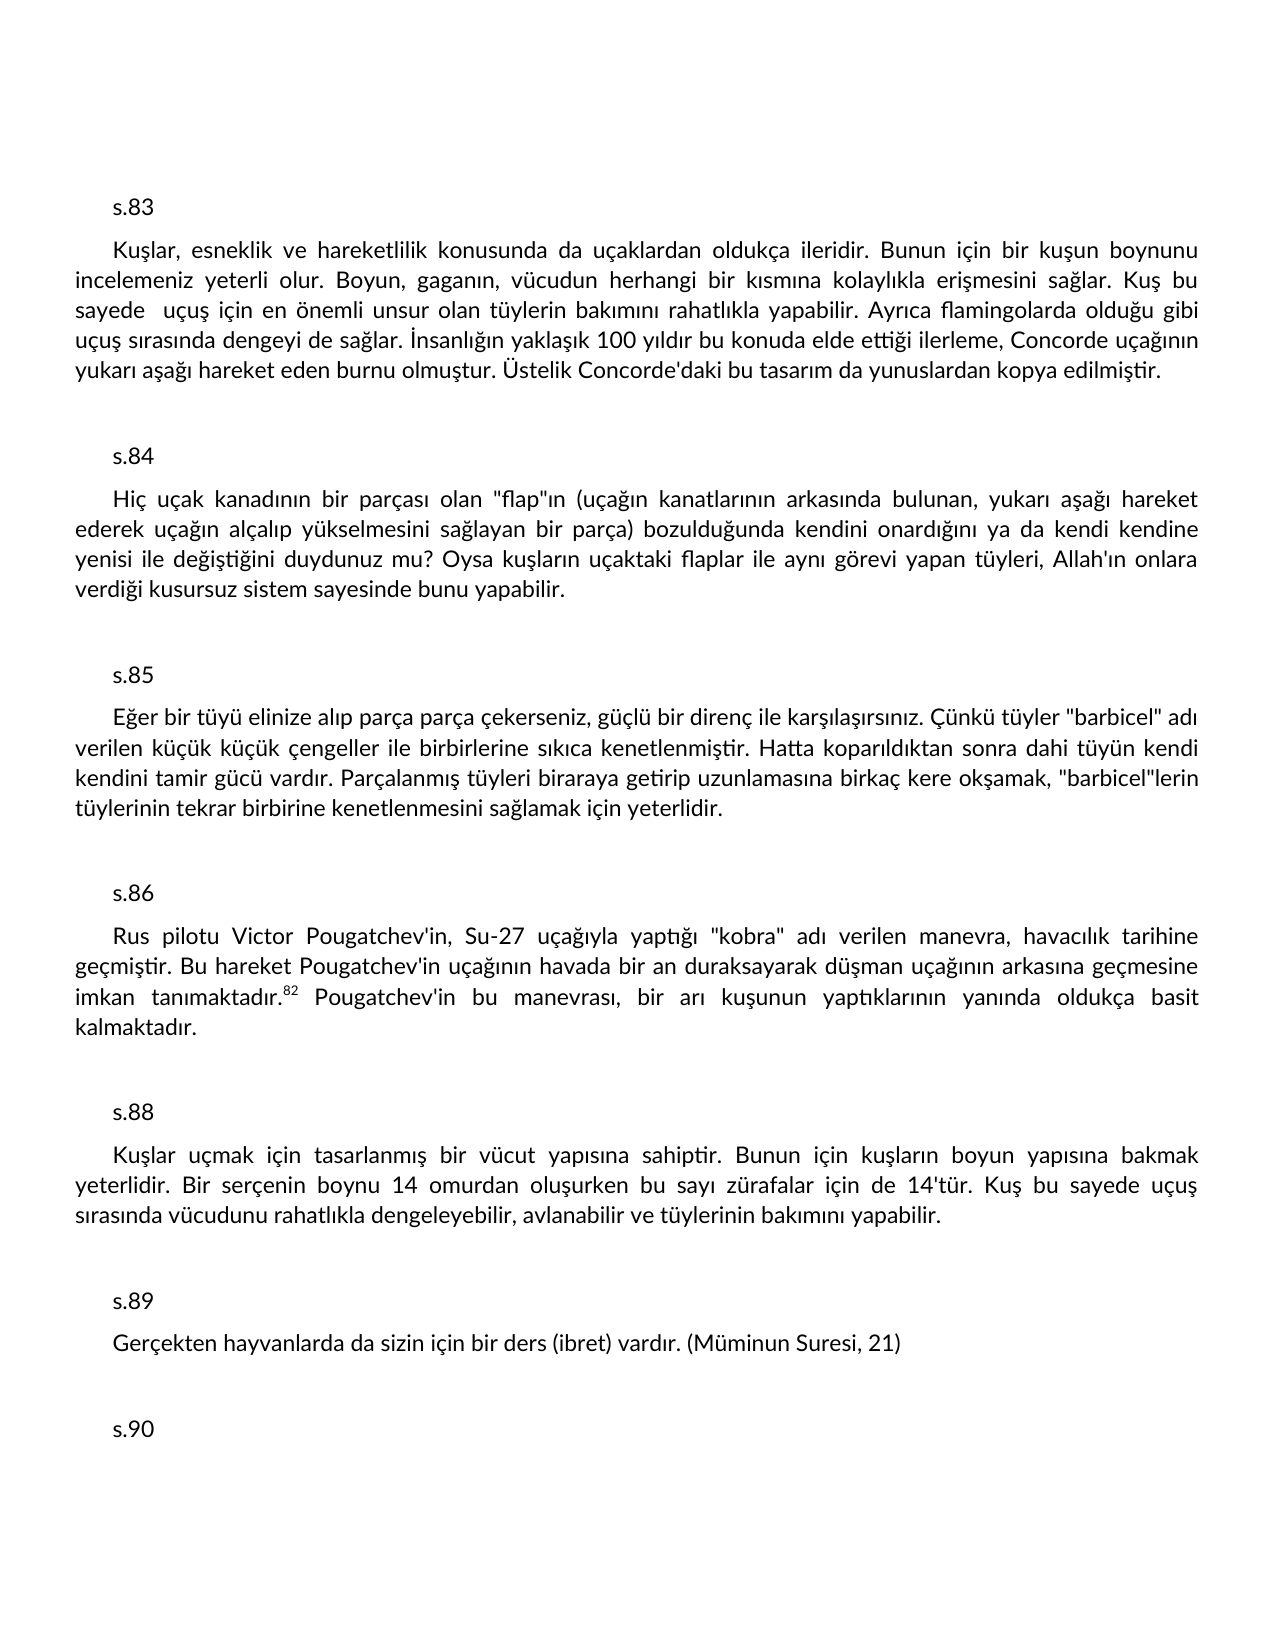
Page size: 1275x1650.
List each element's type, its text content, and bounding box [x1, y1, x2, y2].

text s.85 [75, 660, 1200, 688]
text s.83 [75, 193, 1200, 220]
text Gerçekten hayvanlarda da sizin için bir ders (ibret) vardır. (Müminun Suresi, 21) [75, 1329, 1200, 1357]
text Hiç uçak kanadının bir parçası olan "flap"ın (uçağın kanatlarının arkasında bulunan, yukarı aşağı hareket ederek uçağın alçalıp yükselmesini sağlayan bir parça) bozulduğunda kendini onardığını ya da kendi kendine yenisi ile değiştiğini duydunuz mu? Oysa kuşların uçaktaki flaplar ile aynı görevi yapan tüyleri, Allah'ın onlara verdiği kusursuz sistem sayesinde bunu yapabilir. [75, 484, 1200, 602]
text s.84 [75, 442, 1200, 469]
text Eğer bir tüyü elinize alıp parça parça çekerseniz, güçlü bir direnç ile karşılaşırsınız. Çünkü tüyler "barbicel" adı verilen küçük küçük çengeller ile birbirlerine sıkıca kenetlenmiştir. Hatta koparıldıktan sonra dahi tüyün kendi kendini tamir gücü vardır. Parçalanmış tüyleri biraraya getirip uzunlamasına birkaç kere okşamak, "barbicel"lerin tüylerinin tekrar birbirine kenetlenmesini sağlamak için yeterlidir. [75, 703, 1200, 821]
text Kuşlar, esneklik ve hareketlilik konusunda da uçaklardan oldukça ileridir. Bunun için bir kuşun boynunu incelemeniz yeterli olur. Boyun, gaganın, vücudun herhangi bir kısmına kolaylıkla erişmesini sağlar. Kuş bu sayede uçuş için en önemli unsur olan tüylerin bakımını rahatlıkla yapabilir. Ayrıca flamingolarda olduğu gibi uçuş sırasında dengeyi de sağlar. İnsanlığın yaklaşık 100 yıldır bu konuda elde ettiği ilerleme, Concorde uçağının yukarı aşağı hareket eden burnu olmuştur. Üstelik Concorde'daki bu tasarım da yunuslardan kopya edilmiştir. [75, 235, 1200, 384]
text s.88 [75, 1098, 1200, 1125]
text s.89 [75, 1286, 1200, 1314]
text s.90 [75, 1414, 1200, 1442]
text Rus pilotu Victor Pougatchev'in, Su-27 uçağıyla yaptığı "kobra" adı verilen manevra, havacılık tarihine geçmiştir. Bu hareket Pougatchev'in uçağının havada bir an duraksayarak düşman uçağının arkasına geçmesine imkan tanımaktadır.82 Pougatchev'in bu manevrası, bir arı kuşunun yaptıklarının yanında oldukça basit kalmaktadır. [75, 922, 1200, 1040]
text Kuşlar uçmak için tasarlanmış bir vücut yapısına sahiptir. Bunun için kuşların boyun yapısına bakmak yeterlidir. Bir serçenin boynu 14 omurdan oluşurken bu sayı zürafalar için de 14'tür. Kuş bu sayede uçuş sırasında vücudunu rahatlıkla dengeleyebilir, avlanabilir ve tüylerinin bakımını yapabilir. [75, 1141, 1200, 1228]
text s.86 [75, 879, 1200, 907]
